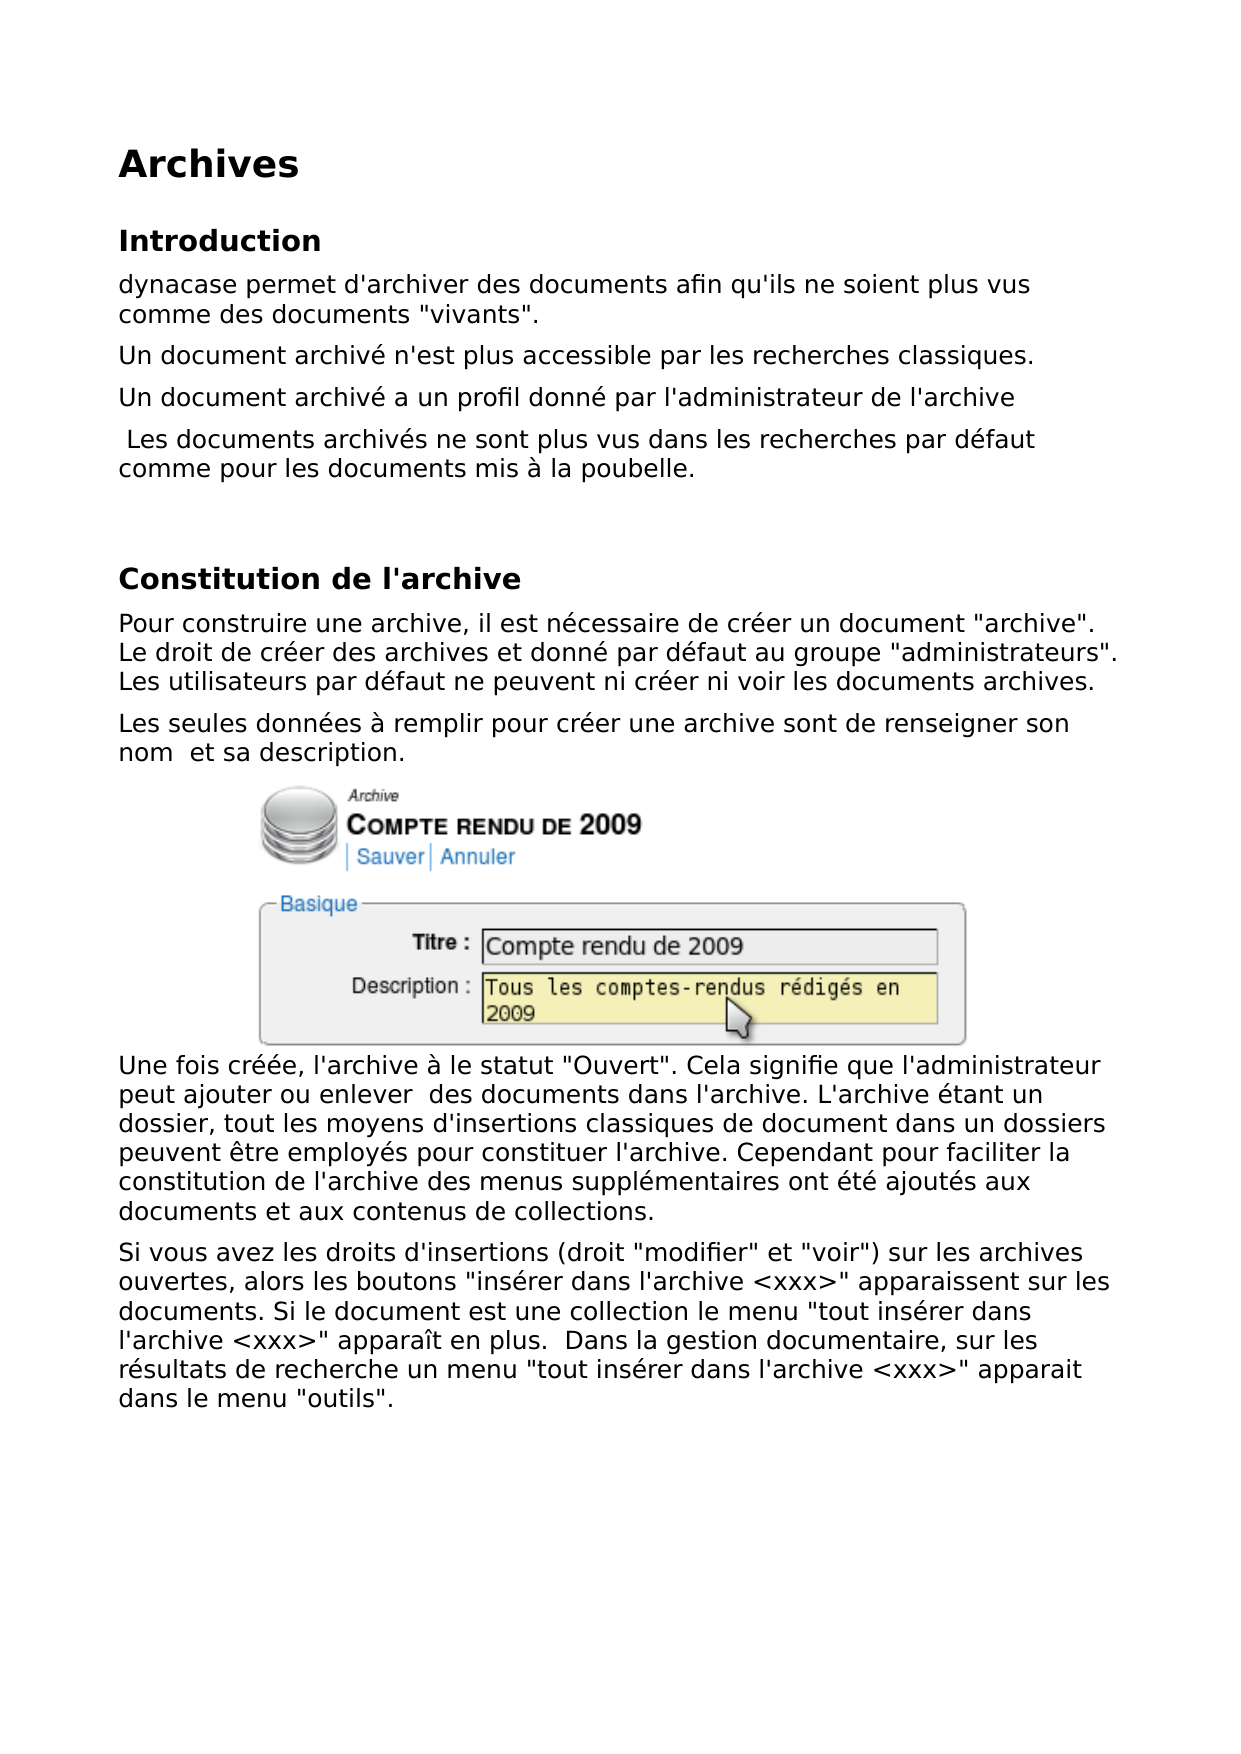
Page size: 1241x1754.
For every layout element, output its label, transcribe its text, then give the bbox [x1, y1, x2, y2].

text Pour construire une archive, il est nécessaire de créer un document "archive". Le droit de créer des archives et donné par défaut au groupe "administrateurs". Les utilisateurs par défaut ne peuvent ni créer ni voir les documents archives. [118, 609, 1122, 696]
text dynacase permet d'archiver des documents afin qu'ils ne soient plus vus comme des documents "vivants". [118, 271, 1122, 329]
text Les documents archivés ne sont plus vus dans les recherches par défaut comme pour les documents mis à la poubelle. [118, 425, 1122, 483]
text Si vous avez les droits d'insertions (droit "modifier" et "voir") sur les archives ouvertes, alors les boutons "insérer dans l'archive <xxx>" apparaissent sur les documents. Si le document est une collection le menu "tout insérer dans l'archive <xxx>" apparaît en plus. Dans la gestion documentaire, sur les résultats de recherche un menu "tout insérer dans l'archive <xxx>" apparait dans le menu "outils". [118, 1238, 1122, 1413]
subtitle Constitution de l'archive [118, 562, 1122, 596]
picture [256, 779, 984, 1051]
subtitle Archives [118, 143, 1122, 187]
text Une fois créée, l'archive à le statut "Ouvert". Cela signifie que l'administrateur peut ajouter ou enlever des documents dans l'archive. L'archive étant un dossier, tout les moyens d'insertions classiques de document dans un dossiers peuvent être employés pour constituer l'archive. Cependant pour faciliter la constitution de l'archive des menus supplémentaires ont été ajoutés aux documents et aux contenus de collections. [118, 902, 1122, 1226]
text Un document archivé a un profil donné par l'administrateur de l'archive [118, 383, 1122, 412]
text Un document archivé n'est plus accessible par les recherches classiques. [118, 342, 1122, 371]
text Les seules données à remplir pour créer une archive sont de renseigner son nom et sa description. [118, 709, 1122, 767]
subtitle Introduction [118, 224, 1122, 258]
